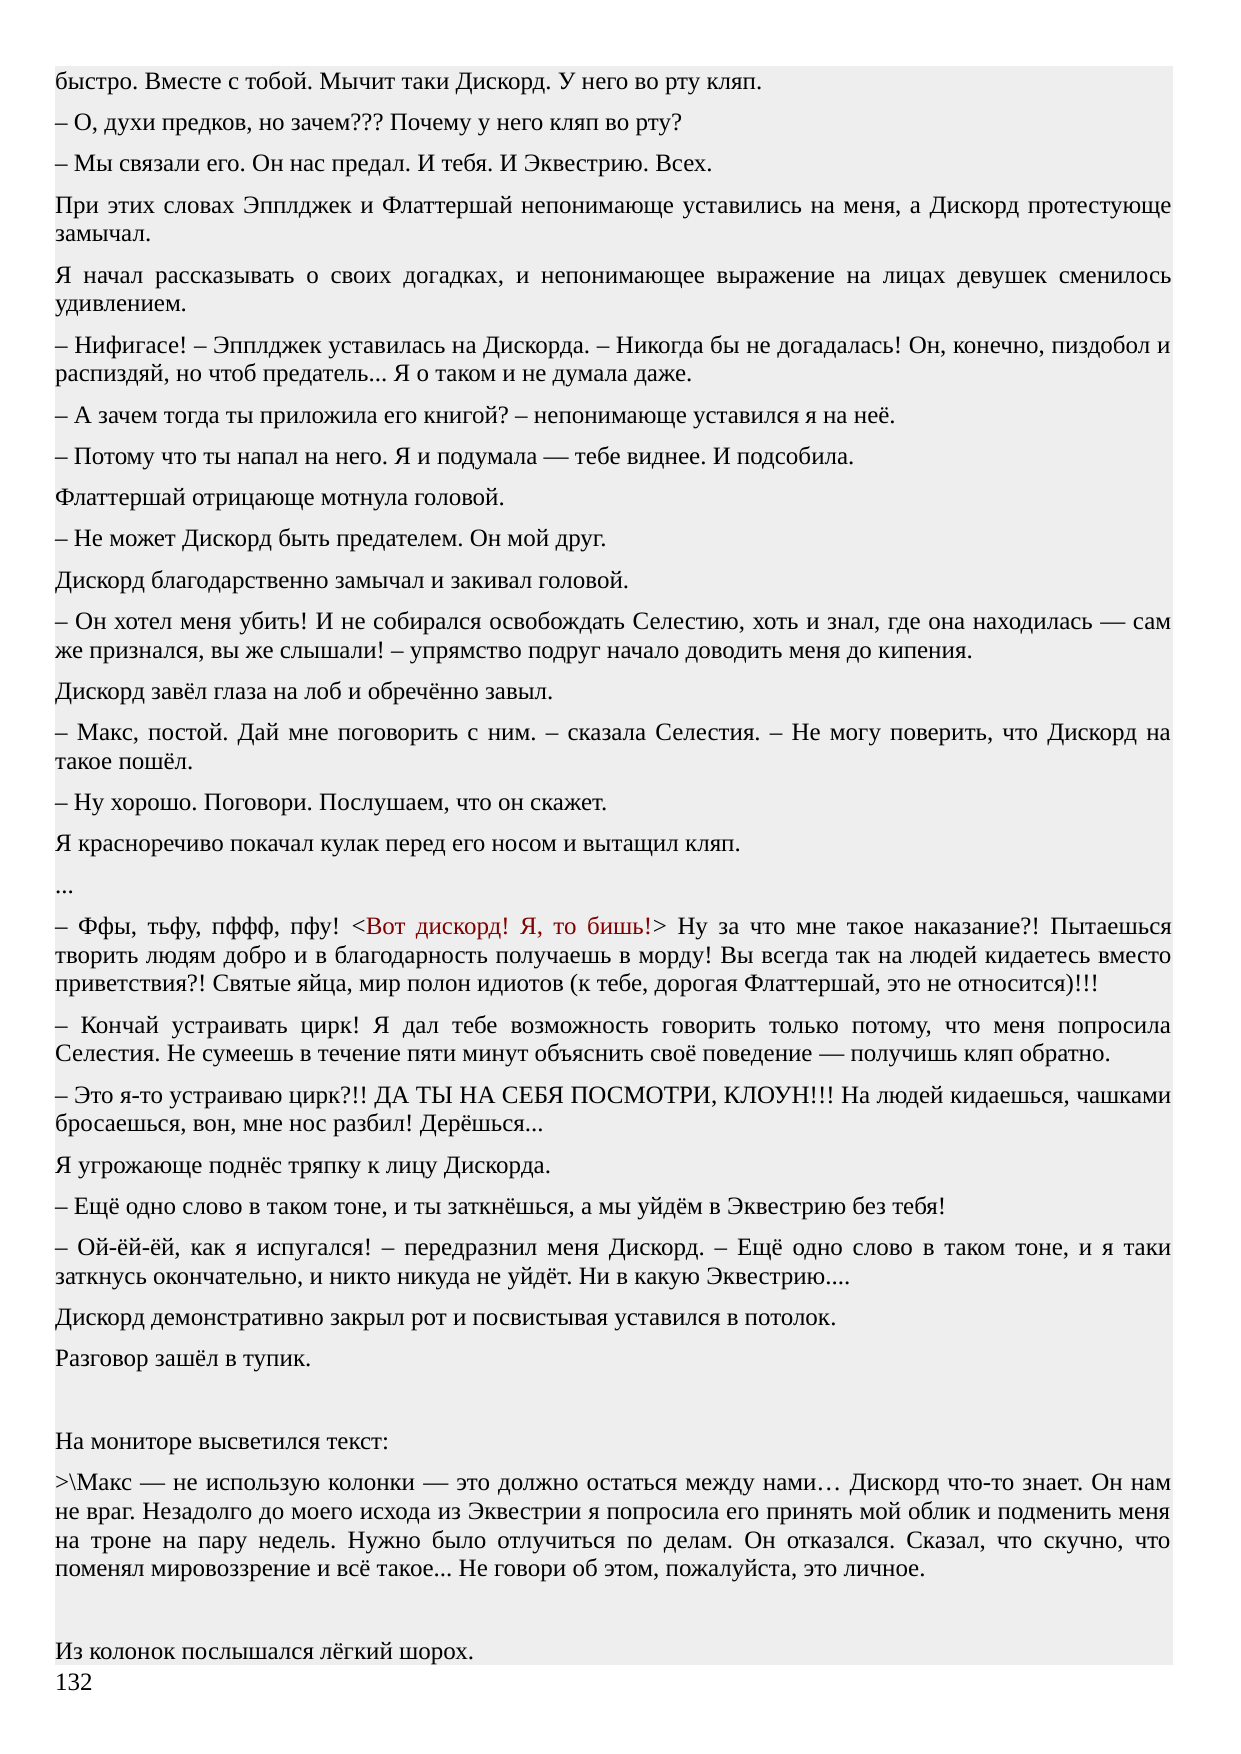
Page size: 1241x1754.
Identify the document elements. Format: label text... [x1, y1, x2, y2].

text Флаттершай отрицающе мотнула головой. [55, 482, 1173, 511]
text – Ой-ёй-ёй, как я испугался! – передразнил меня Дискорд. – Ещё одно слово в таком тоне, и я таки заткнусь окончательно, и никто никуда не уйдёт. Ни в какую Эквестрию.... [55, 1232, 1173, 1290]
text – Мы связали его. Он нас предал. И тебя. И Эквестрию. Всех. [55, 148, 1173, 177]
text – Не может Дискорд быть предателем. Он мой друг. [55, 523, 1173, 552]
text – Потому что ты напал на него. Я и подумала — тебе виднее. И подсобила. [55, 441, 1173, 470]
text Из колонок послышался лёгкий шорох. [55, 1636, 1173, 1665]
text Дискорд демонстративно закрыл рот и посвистывая уставился в потолок. [55, 1302, 1173, 1331]
text – О, духи предков, но зачем??? Почему у него кляп во рту? [55, 107, 1173, 136]
text – Ещё одно слово в таком тоне, и ты заткнёшься, а мы уйдём в Эквестрию без тебя! [55, 1191, 1173, 1220]
text >\Макс — не использую колонки — это должно остаться между нами… Дискорд что-то знает. Он нам не враг. Незадолго до моего исхода из Эквестрии я попросила его принять мой облик и подменить меня на троне на пару недель. Нужно было отлучиться по делам. Он отказался. Сказал, что скучно, что поменял мировоззрение и всё такое... Не говори об этом, пожалуйста, это личное. [55, 1467, 1173, 1582]
text Разговор зашёл в тупик. [55, 1343, 1173, 1372]
text Я начал рассказывать о своих догадках, и непонимающее выражение на лицах девушек сменилось удивлением. [55, 260, 1173, 317]
text – Он хотел меня убить! И не собирался освобождать Селестию, хоть и знал, где она находилась — сам же признался, вы же слышали! – упрямство подруг начало доводить меня до кипения. [55, 606, 1173, 663]
text – Ну хорошо. Поговори. Послушаем, что он скажет. [55, 787, 1173, 816]
text Дискорд благодарственно замычал и закивал головой. [55, 565, 1173, 593]
text На мониторе высветился текст: [55, 1426, 1173, 1455]
text Дискорд завёл глаза на лоб и обречённо завыл. [55, 676, 1173, 705]
text – Нифигасе! – Эпплджек уставилась на Дискорда. – Никогда бы не догадалась! Он, конечно, пиздобол и распиздяй, но чтоб предатель... Я о таком и не думала даже. [55, 330, 1173, 387]
text быстро. Вместе с тобой. Мычит таки Дискорд. У него во рту кляп. [55, 66, 1173, 95]
text ... [55, 870, 1173, 898]
text – Это я-то устраиваю цирк?!! ДА ТЫ НА СЕБЯ ПОСМОТРИ, КЛОУН!!! На людей кидаешься, чашками бросаешься, вон, мне нос разбил! Дерёшься... [55, 1080, 1173, 1137]
text При этих словах Эпплджек и Флаттершай непонимающе уставились на меня, а Дискорд протестующе замычал. [55, 190, 1173, 247]
text – А зачем тогда ты приложила его книгой? – непонимающе уставился я на неё. [55, 400, 1173, 428]
text – Кончай устраивать цирк! Я дал тебе возможность говорить только потому, что меня попросила Селестия. Не сумеешь в течение пяти минут объяснить своё поведение — получишь кляп обратно. [55, 1010, 1173, 1067]
text – Ффы, тьфу, пффф, пфу! <Вот дискорд! Я, то бишь!> Ну за что мне такое наказание?! Пытаешься творить людям добро и в благодарность получаешь в морду! Вы всегда так на людей кидаетесь вместо приветствия?! Святые яйца, мир полон идиотов (к тебе, дорогая Флаттершай, это не относится)!!! [55, 911, 1173, 997]
text – Макс, постой. Дай мне поговорить с ним. – сказала Селестия. – Не могу поверить, что Дискорд на такое пошёл. [55, 717, 1173, 775]
text Я угрожающе поднёс тряпку к лицу Дискорда. [55, 1150, 1173, 1178]
text Я красноречиво покачал кулак перед его носом и вытащил кляп. [55, 828, 1173, 857]
